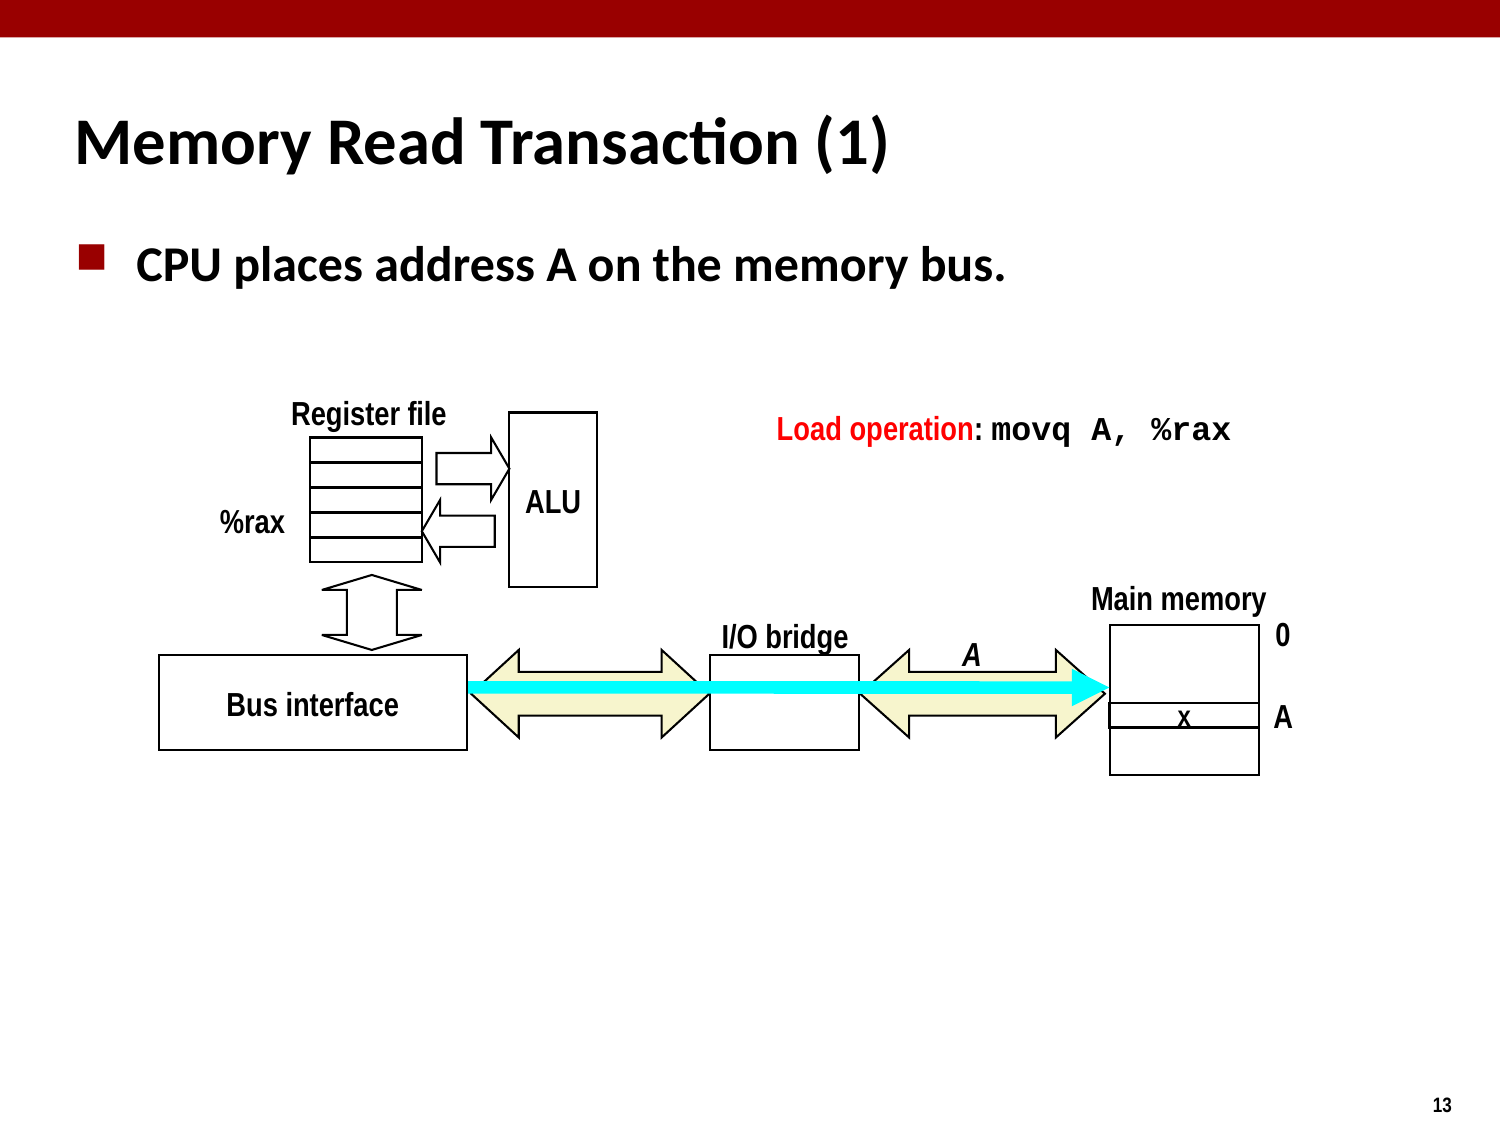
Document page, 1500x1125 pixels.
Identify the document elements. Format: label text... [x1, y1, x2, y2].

text_box [860, 692, 1105, 738]
list CPU places address A on the memory bus. [65, 223, 1361, 1040]
text_box I/O bridge [706, 607, 864, 663]
text_box 0 [1260, 605, 1306, 660]
text_box [874, 649, 1082, 681]
text_box Bus interface [159, 655, 467, 750]
text_box [484, 649, 696, 681]
text_box 0 [1280, 626, 1285, 643]
text_box x [1109, 702, 1260, 728]
text_box A [1258, 687, 1308, 743]
text_box %rax [205, 492, 301, 548]
text_box A [947, 625, 997, 680]
text_box ALU [509, 412, 597, 588]
title Memory Read Transaction (1) [59, 75, 1306, 200]
text_box Load operation: movq A, %rax [761, 399, 1247, 495]
text_box [471, 694, 710, 738]
text_box Register file [276, 385, 462, 440]
text_box Main memory [1076, 569, 1282, 625]
